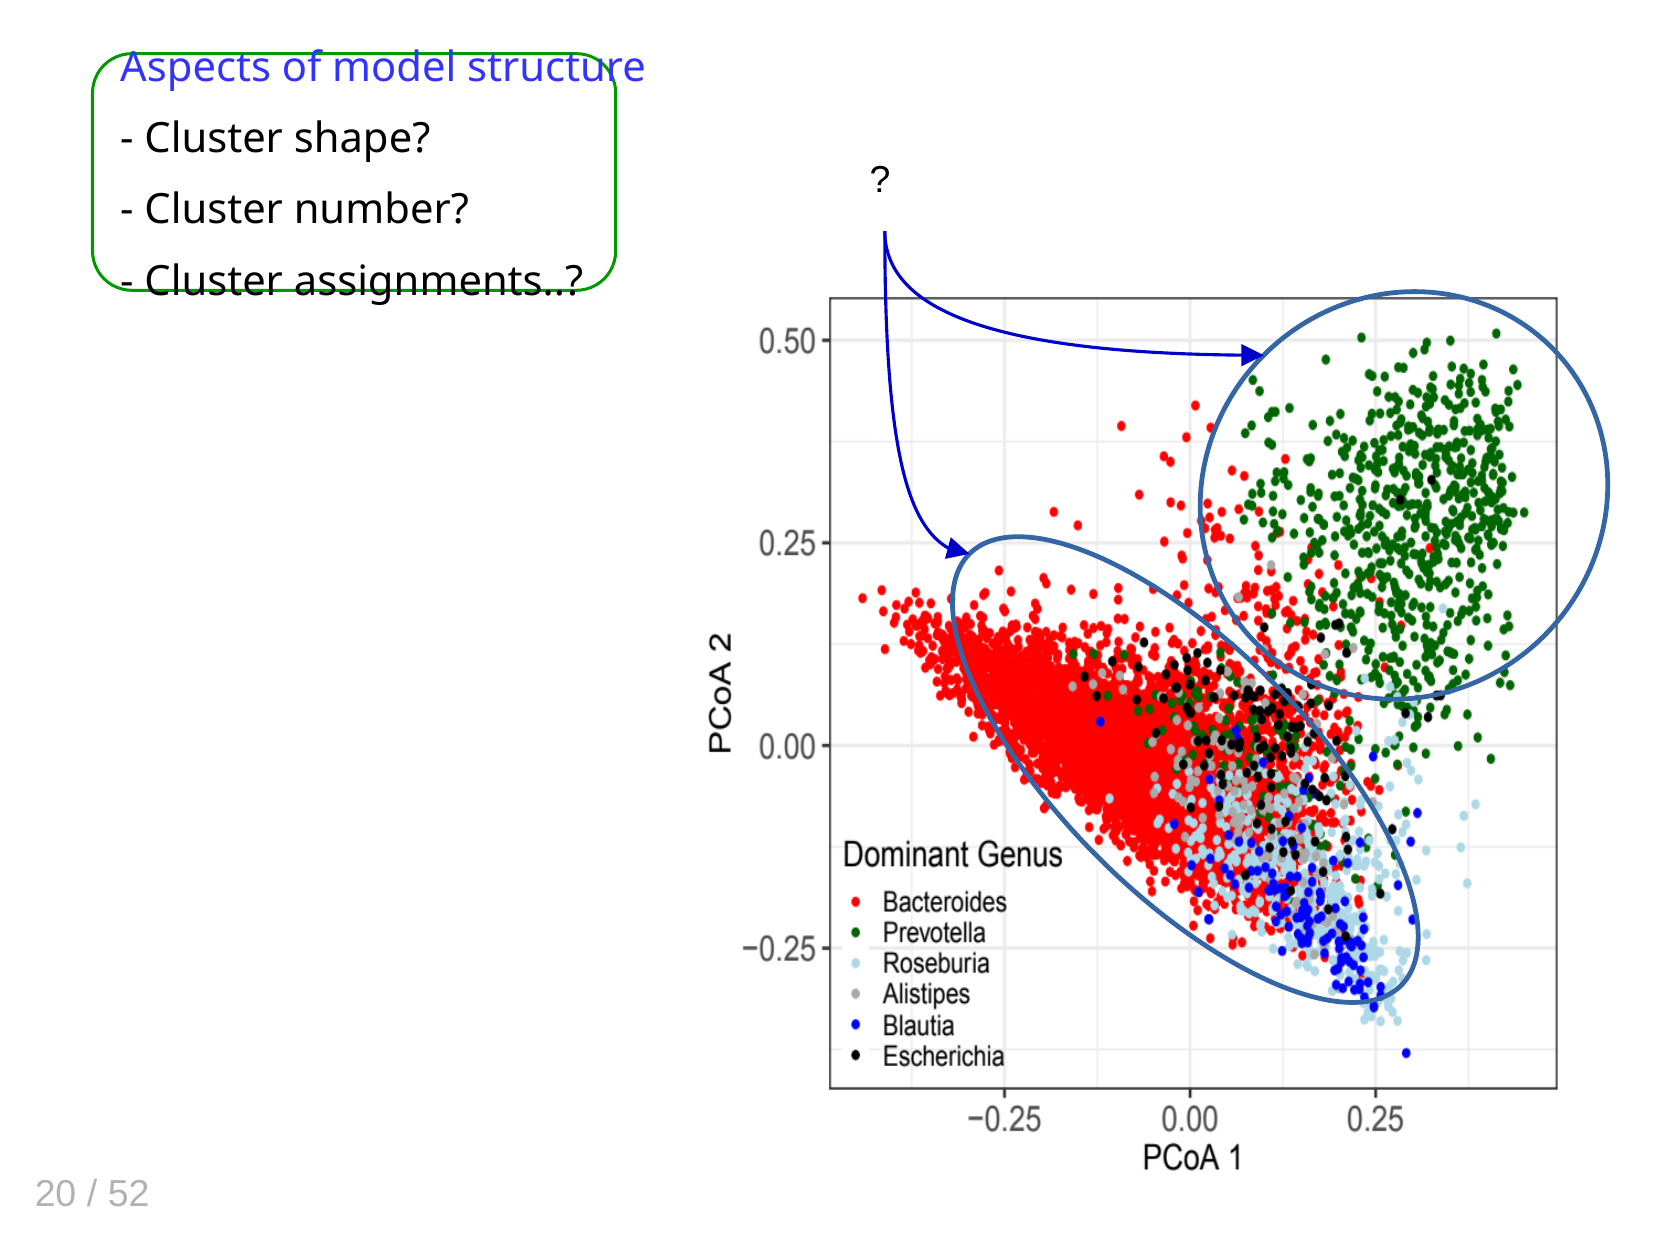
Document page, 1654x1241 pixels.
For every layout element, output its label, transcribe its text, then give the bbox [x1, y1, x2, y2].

picture [1203, 295, 1572, 696]
picture [903, 277, 1572, 366]
picture [955, 540, 1415, 1000]
text_box ? [854, 151, 915, 232]
picture [686, 277, 1572, 1196]
text_box <number> / 52 [20, 1165, 315, 1226]
text_box Aspects of model structure - Cluster shape? - Cluster number? - Cluster assignments..? [92, 53, 616, 291]
